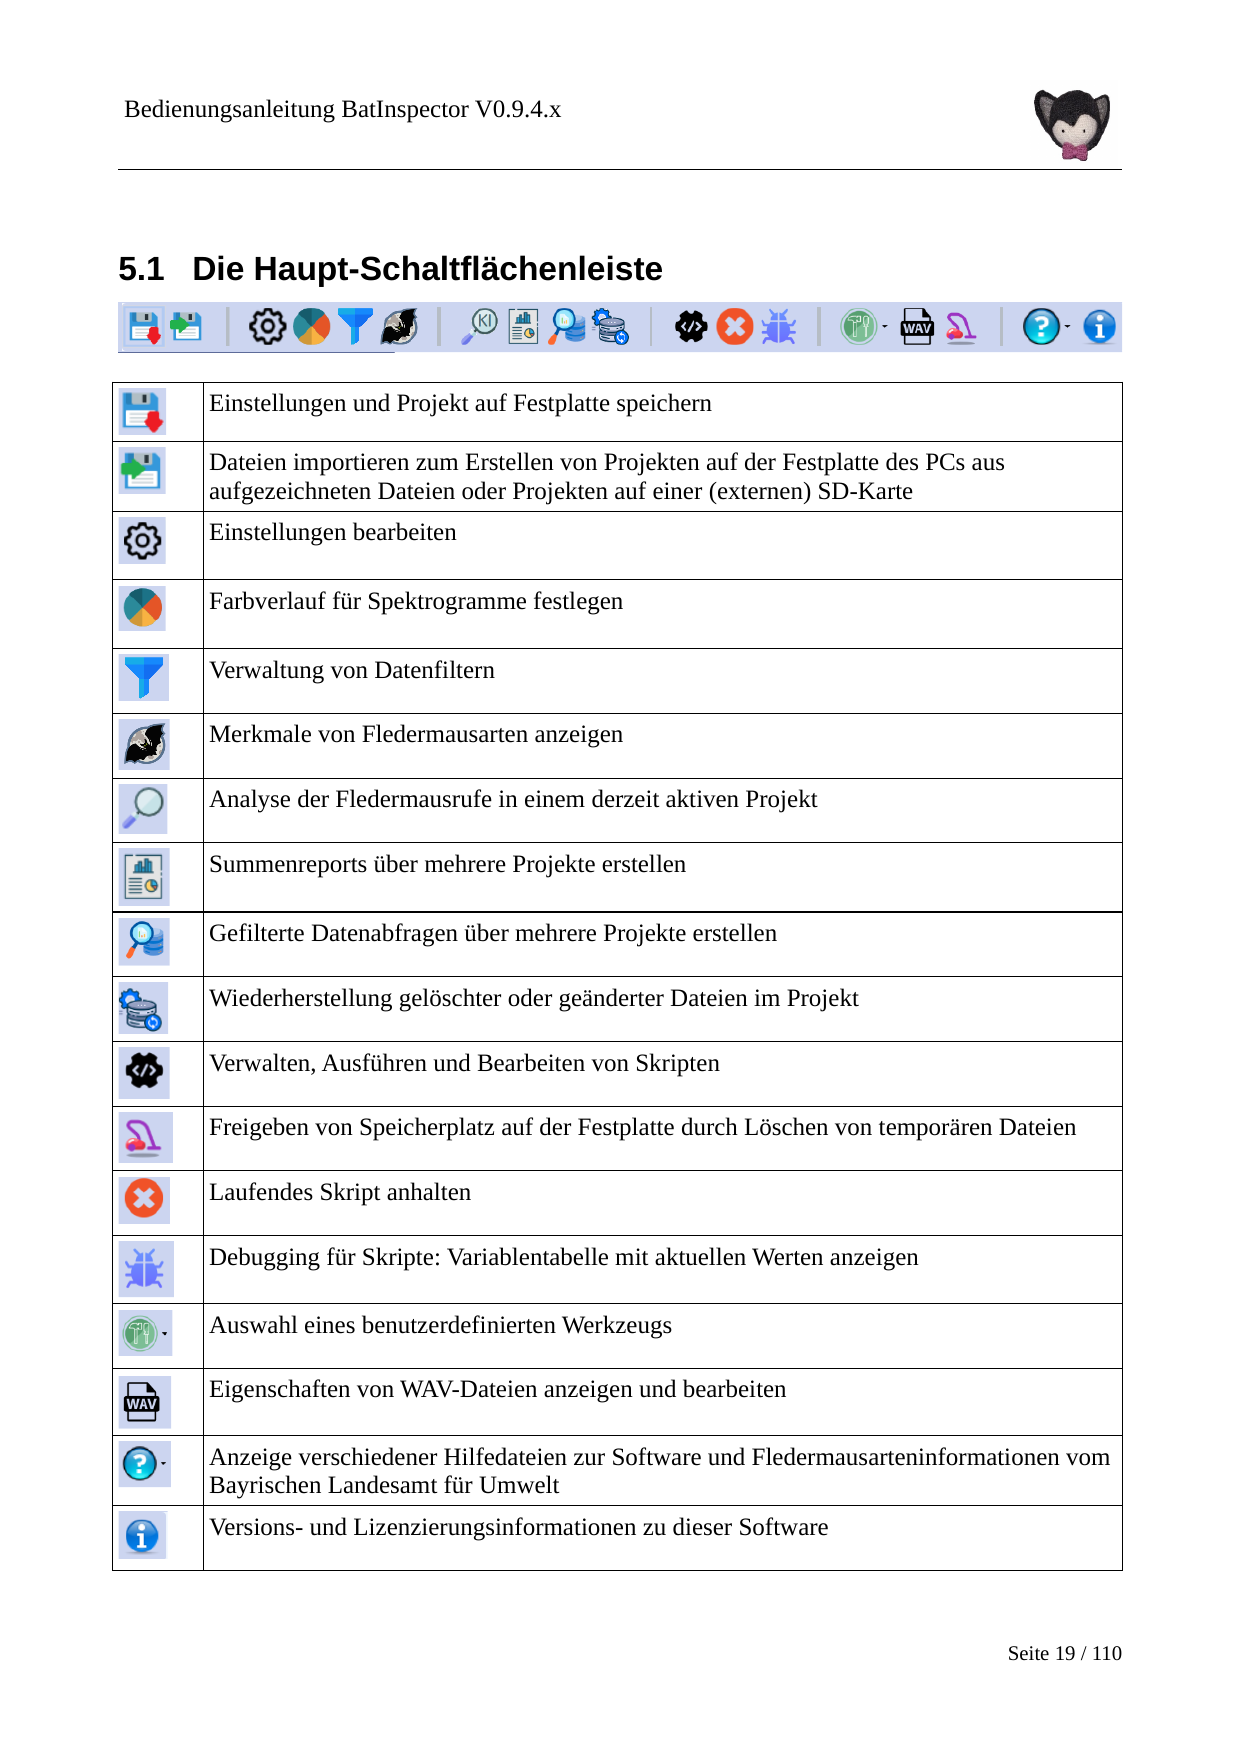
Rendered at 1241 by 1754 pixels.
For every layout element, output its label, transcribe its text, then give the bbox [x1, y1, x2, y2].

table_cell Anzeige verschiedener Hilfedateien zur Software und Fledermausarteninformationen vom Bayrischen Landesamt für Umwelt [204, 1436, 1122, 1505]
picture [118, 1441, 171, 1488]
picture [118, 918, 170, 966]
table_cell Farbverlauf für Spektrogramme festlegen [204, 580, 1122, 648]
table_header [113, 383, 203, 441]
picture [118, 1511, 168, 1559]
table_cell Eigenschaften von WAV-Dateien anzeigen und bearbeiten [204, 1369, 1122, 1435]
table_cell [113, 1042, 203, 1106]
table_cell [113, 1236, 203, 1303]
picture [118, 517, 166, 564]
picture [118, 1241, 174, 1298]
table_cell Versions- und Lizenzierungsinformationen zu dieser Software [204, 1506, 1122, 1569]
table_cell [113, 977, 203, 1041]
table_cell Einstellungen bearbeiten [204, 512, 1122, 579]
table_cell Merkmale von Fledermausarten anzeigen [204, 714, 1122, 777]
table_cell Wiederherstellung gelöschter oder geänderter Dateien im Projekt [204, 977, 1122, 1041]
table_cell Debugging für Skripte: Variablentabelle mit aktuellen Werten anzeigen [204, 1236, 1122, 1303]
table_cell Verwalten, Ausführen und Bearbeiten von Skripten [204, 1042, 1122, 1106]
table_cell Laufendes Skript anhalten [204, 1171, 1122, 1235]
picture [118, 654, 169, 701]
table_cell [113, 649, 203, 713]
table_cell [113, 843, 203, 911]
picture [118, 848, 170, 906]
table_cell [113, 1436, 203, 1505]
picture [118, 1177, 170, 1224]
table_header Einstellungen und Projekt auf Festplatte speichern [204, 383, 1122, 441]
picture [1030, 80, 1119, 169]
table_cell Freigeben von Speicherplatz auf der Festplatte durch Löschen von temporären Dateien [204, 1107, 1122, 1170]
picture [118, 586, 166, 631]
picture [118, 719, 170, 770]
table_cell [113, 1171, 203, 1235]
table_cell Summenreports über mehrere Projekte erstellen [204, 843, 1122, 911]
picture [118, 447, 166, 494]
table_cell Gefilterte Datenabfragen über mehrere Projekte erstellen [204, 913, 1122, 976]
table_cell [113, 580, 203, 648]
table_cell Analyse der Fledermausrufe in einem derzeit aktiven Projekt [204, 779, 1122, 842]
table_cell Auswahl eines benutzerdefinierten Werkzeugs [204, 1304, 1122, 1368]
picture [118, 1309, 173, 1356]
picture [118, 1374, 172, 1429]
table_cell [113, 1107, 203, 1170]
table_cell Dateien importieren zum Erstellen von Projekten auf der Festplatte des PCs aus aufgezeichneten Dateien oder Projekten auf einer (externen) SD-Karte [204, 442, 1122, 511]
picture [118, 388, 167, 435]
table_cell [113, 714, 203, 777]
picture [118, 784, 168, 834]
table_cell Verwaltung von Datenfiltern [204, 649, 1122, 713]
subtitle Die Haupt-Schaltflächenleiste [118, 249, 1122, 288]
table_cell [113, 913, 203, 976]
picture [118, 1047, 170, 1099]
table_cell [113, 442, 203, 511]
picture [118, 982, 169, 1034]
table_cell [113, 1369, 203, 1435]
table_cell [113, 1304, 203, 1368]
picture [118, 1112, 173, 1163]
table_cell [113, 512, 203, 579]
table_cell [113, 779, 203, 842]
table_cell [113, 1506, 203, 1569]
picture [118, 300, 1123, 353]
